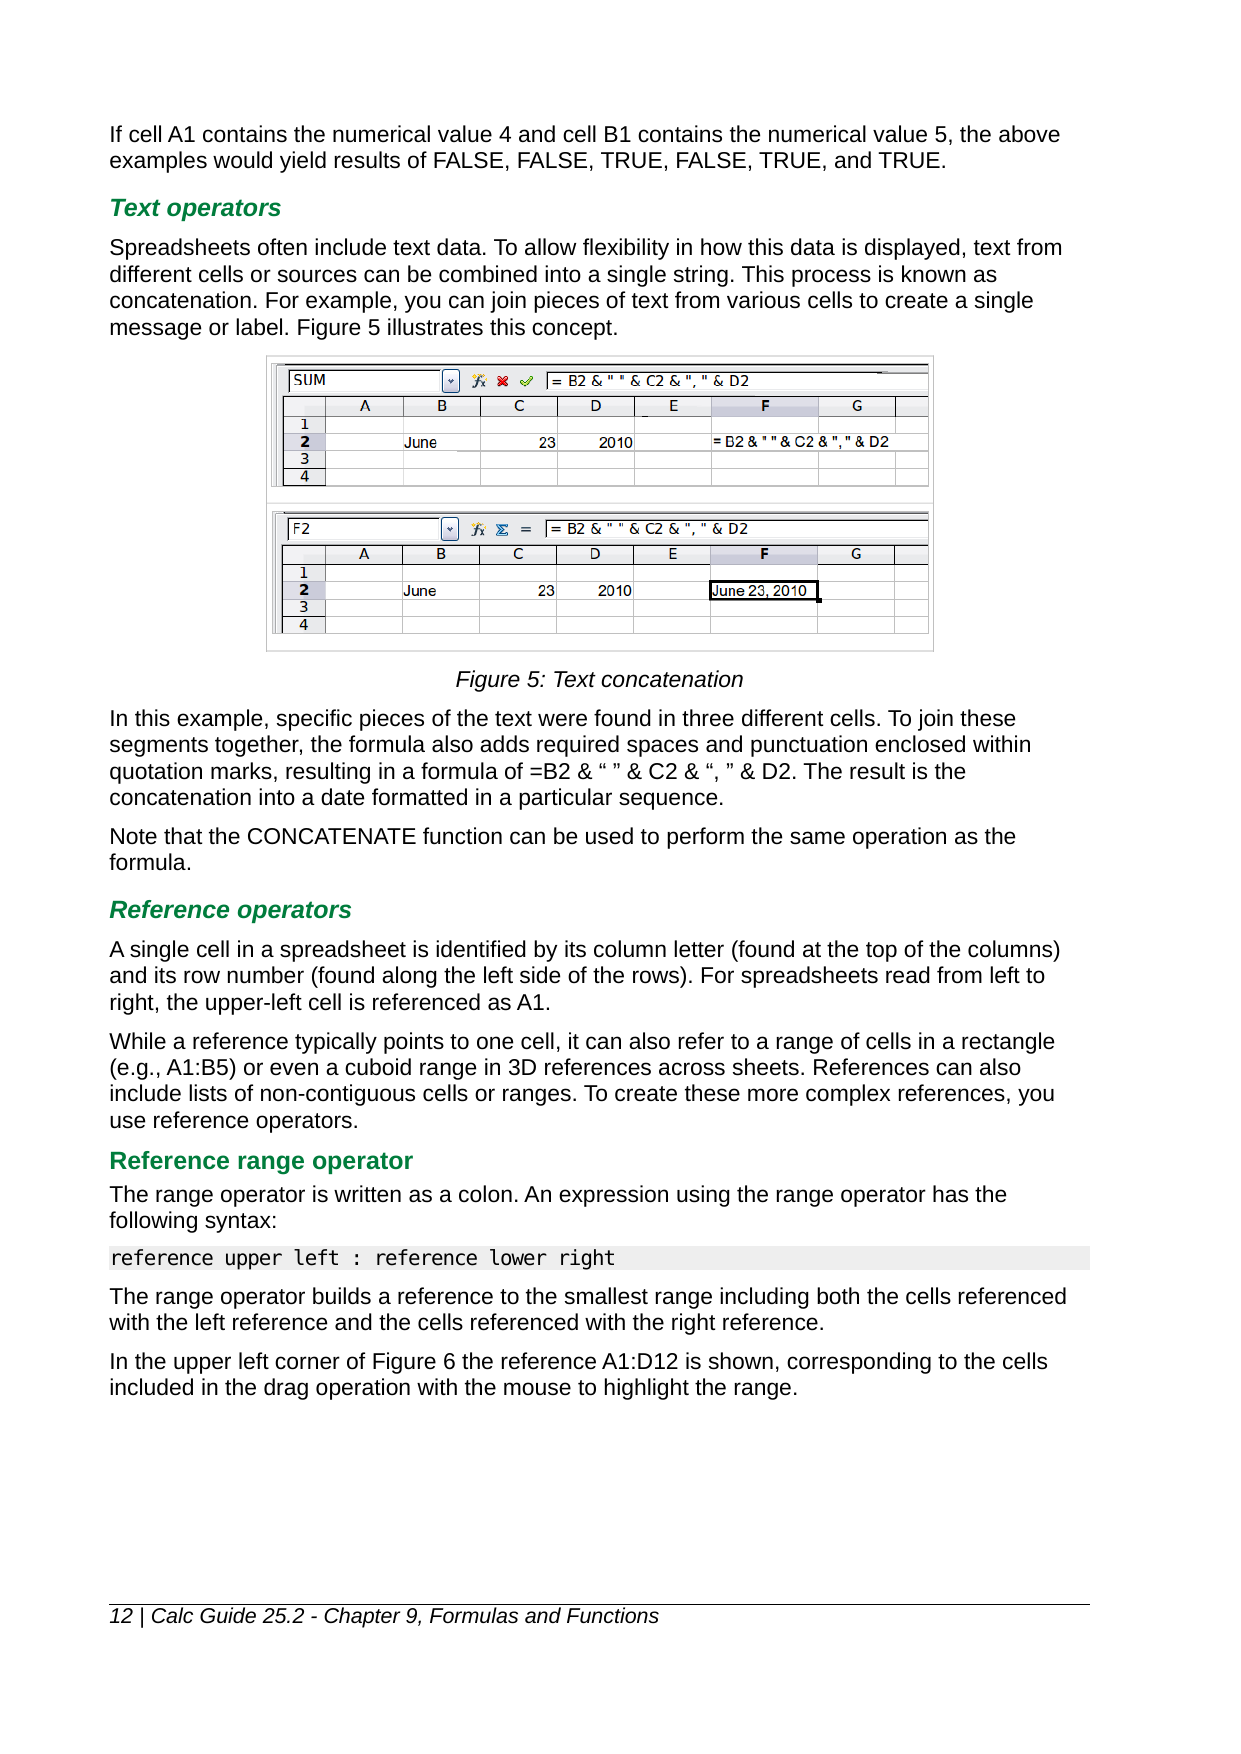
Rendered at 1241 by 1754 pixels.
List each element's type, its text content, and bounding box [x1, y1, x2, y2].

text Note that the CONCATENATE function can be used to perform the same operation as the formula. [109, 823, 1090, 876]
subtitle Text operators [109, 193, 1090, 222]
text Spreadsheets often include text data. To allow flexibility in how this data is displayed, text from different cells or sources can be combined into a single string. This process is known as concatenation. For example, you can join pieces of text from various cells to create a single message or label. Figure 5 illustrates this concept. [109, 234, 1090, 340]
text Figure 5: Text concatenation [109, 666, 1090, 692]
text In this example, specific pieces of the text were found in three different cells. To join these segments together, the formula also adds required spaces and punctuation enclosed within quotation marks, resulting in a formula of =B2 & “ ” & C2 & “, ” & D2. The result is the concatenation into a date formatted in a particular sequence. [109, 705, 1090, 810]
subtitle Reference operators [109, 895, 1090, 924]
text The range operator builds a reference to the smallest range including both the cells referenced with the left reference and the cells referenced with the right reference. [109, 1283, 1090, 1335]
picture [263, 352, 936, 654]
subtitle Reference range operator [109, 1146, 1090, 1174]
text A single cell in a spreadsheet is identified by its column letter (found at the top of the columns) and its row number (found along the left side of the rows). For spreadsheets read from left to right, the upper-left cell is referenced as A1. [109, 936, 1090, 1015]
text reference upper left : reference lower right [109, 1246, 1090, 1270]
text While a reference typically points to one cell, it can also refer to a range of cells in a rectangle (e.g., A1:B5) or even a cuboid range in 3D references across sheets. References can also include lists of non-contiguous cells or ranges. To create these more complex references, you use reference operators. [109, 1028, 1090, 1133]
text In the upper left corner of Figure 6 the reference A1:D12 is shown, corresponding to the cells included in the drag operation with the mouse to highlight the range. [109, 1348, 1090, 1401]
text If cell A1 contains the numerical value 4 and cell B1 contains the numerical value 5, the above examples would yield results of FALSE, FALSE, TRUE, FALSE, TRUE, and TRUE. [109, 121, 1090, 174]
text The range operator is written as a colon. An expression using the range operator has the following syntax: [109, 1181, 1090, 1233]
